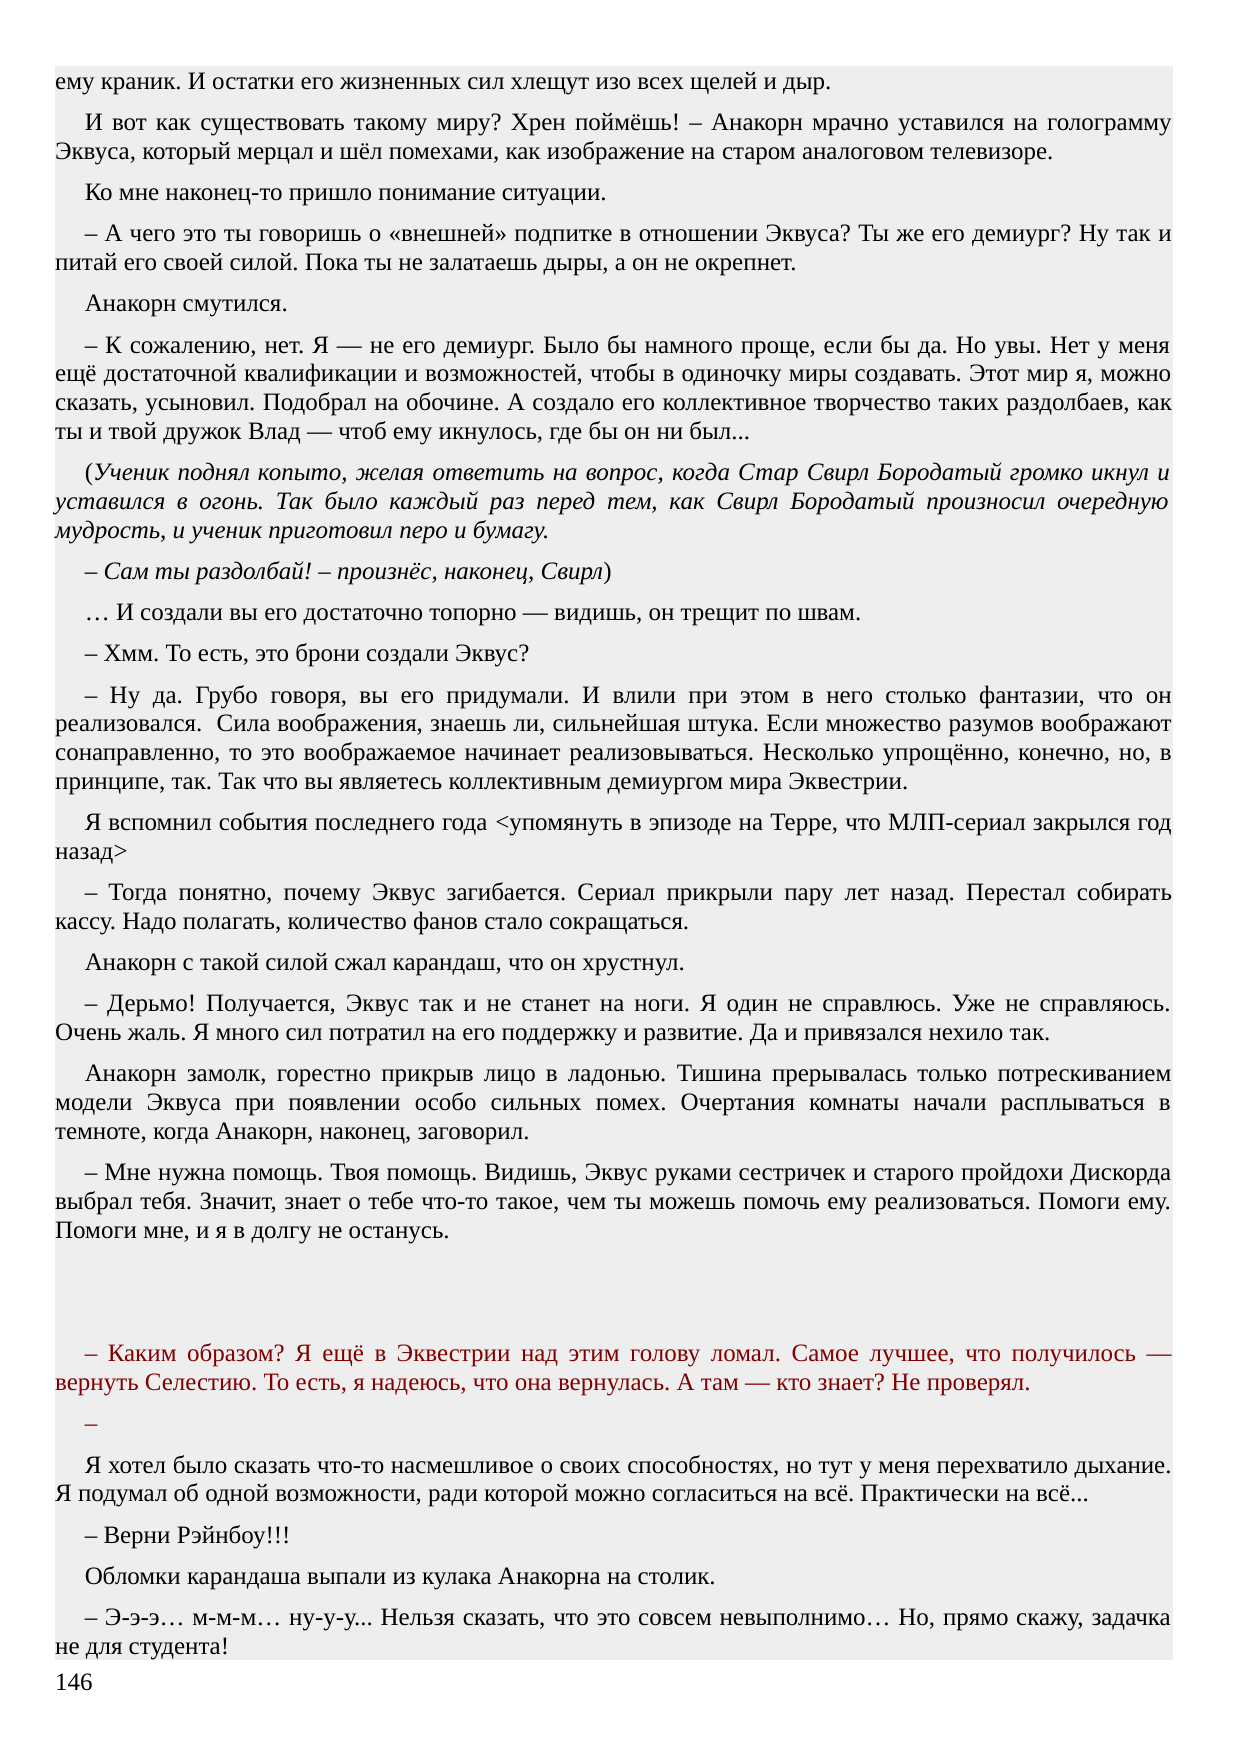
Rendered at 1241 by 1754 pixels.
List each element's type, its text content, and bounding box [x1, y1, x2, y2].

text Обломки карандаша выпали из кулака Анакорна на столик. [55, 1561, 1173, 1590]
text Анакорн смутился. [55, 288, 1173, 317]
text – Верни Рэйнбоу!!! [55, 1520, 1173, 1548]
text Ко мне наконец-то пришло понимание ситуации. [55, 177, 1173, 206]
text Я хотел было сказать что-то насмешливое о своих способностях, но тут у меня перехватило дыхание. Я подумал об одной возможности, ради которой можно согласиться на всё. Практически на всё... [55, 1450, 1173, 1507]
text … И создали вы его достаточно топорно — видишь, он трещит по швам. [55, 597, 1173, 626]
text И вот как существовать такому миру? Хрен поймёшь! – Анакорн мрачно уставился на голограмму Эквуса, который мерцал и шёл помехами, как изображение на старом аналоговом телевизоре. [55, 107, 1173, 165]
text – [55, 1408, 1173, 1437]
text – Хмм. То есть, это брони создали Эквус? [55, 638, 1173, 667]
text Анакорн замолк, горестно прикрыв лицо в ладонью. Тишина прерывалась только потрескиванием модели Эквуса при появлении особо сильных помех. Очертания комнаты начали расплываться в темноте, когда Анакорн, наконец, заговорил. [55, 1058, 1173, 1145]
text ему краник. И остатки его жизненных сил хлещут изо всех щелей и дыр. [55, 66, 1173, 95]
text – А чего это ты говоришь о «внешней» подпитке в отношении Эквуса? Ты же его демиург? Ну так и питай его своей силой. Пока ты не залатаешь дыры, а он не окрепнет. [55, 218, 1173, 276]
text – Ну да. Грубо говоря, вы его придумали. И влили при этом в него столько фантазии, что он реализовался. Сила воображения, знаешь ли, сильнейшая штука. Если множество разумов воображают сонаправленно, то это воображаемое начинает реализовываться. Несколько упрощённо, конечно, но, в принципе, так. Так что вы являетесь коллективным демиургом мира Эквестрии. [55, 680, 1173, 795]
text – Тогда понятно, почему Эквус загибается. Сериал прикрыли пару лет назад. Перестал собирать кассу. Надо полагать, количество фанов стало сокращаться. [55, 877, 1173, 935]
text – К сожалению, нет. Я — не его демиург. Было бы намного проще, если бы да. Но увы. Нет у меня ещё достаточной квалификации и возможностей, чтобы в одиночку миры создавать. Этот мир я, можно сказать, усыновил. Подобрал на обочине. А создало его коллективное творчество таких раздолбаев, как ты и твой дружок Влад — чтоб ему икнулось, где бы он ни был... [55, 330, 1173, 445]
text – Дерьмо! Получается, Эквус так и не станет на ноги. Я один не справлюсь. Уже не справляюсь. Очень жаль. Я много сил потратил на его поддержку и развитие. Да и привязался нехило так. [55, 988, 1173, 1046]
text Анакорн с такой силой сжал карандаш, что он хрустнул. [55, 947, 1173, 976]
text – Каким образом? Я ещё в Эквестрии над этим голову ломал. Самое лучшее, что получилось — вернуть Селестию. То есть, я надеюсь, что она вернулась. А там — кто знает? Не проверял. [55, 1338, 1173, 1396]
text – Сам ты раздолбай! – произнёс, наконец, Свирл) [55, 556, 1173, 585]
text Я вспомнил события последнего года <упомянуть в эпизоде на Терре, что МЛП-сериал закрылся год назад> [55, 807, 1173, 865]
text – Э-э-э… м-м-м… ну-у-у... Нельзя сказать, что это совсем невыполнимо… Но, прямо скажу, задачка не для студента! [55, 1602, 1173, 1660]
text – Мне нужна помощь. Твоя помощь. Видишь, Эквус руками сестричек и старого пройдохи Дискорда выбрал тебя. Значит, знает о тебе что-то такое, чем ты можешь помочь ему реализоваться. Помоги ему. Помоги мне, и я в долгу не останусь. [55, 1157, 1173, 1243]
text (Ученик поднял копыто, желая ответить на вопрос, когда Стар Свирл Бородатый громко икнул и уставился в огонь. Так было каждый раз перед тем, как Свирл Бородатый произносил очередную мудрость, и ученик приготовил перо и бумагу. [55, 457, 1173, 543]
